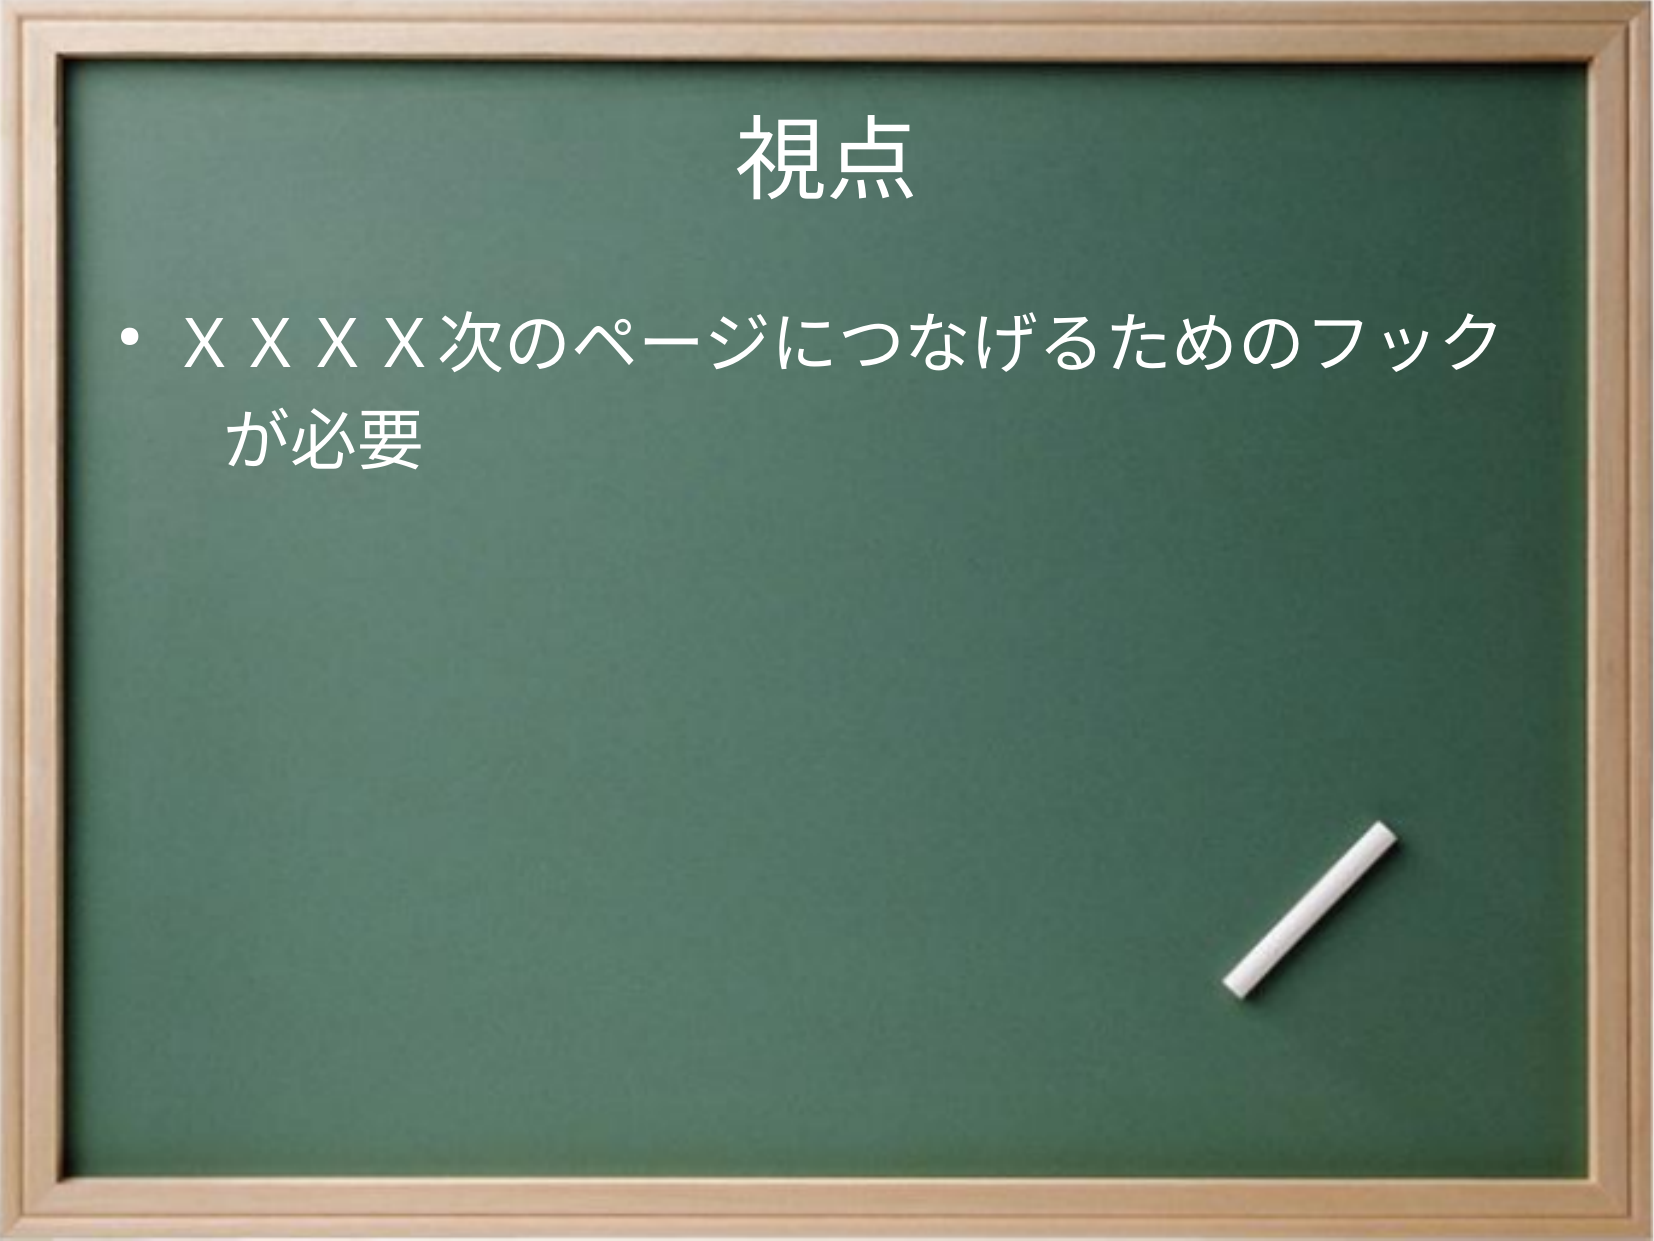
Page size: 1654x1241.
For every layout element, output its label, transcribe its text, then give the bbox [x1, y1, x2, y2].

title 視点 [82, 56, 1571, 250]
list ＸＸＸＸ次のページにつなげるためのフックが必要 [82, 290, 1571, 1094]
picture [0, 0, 1654, 1241]
